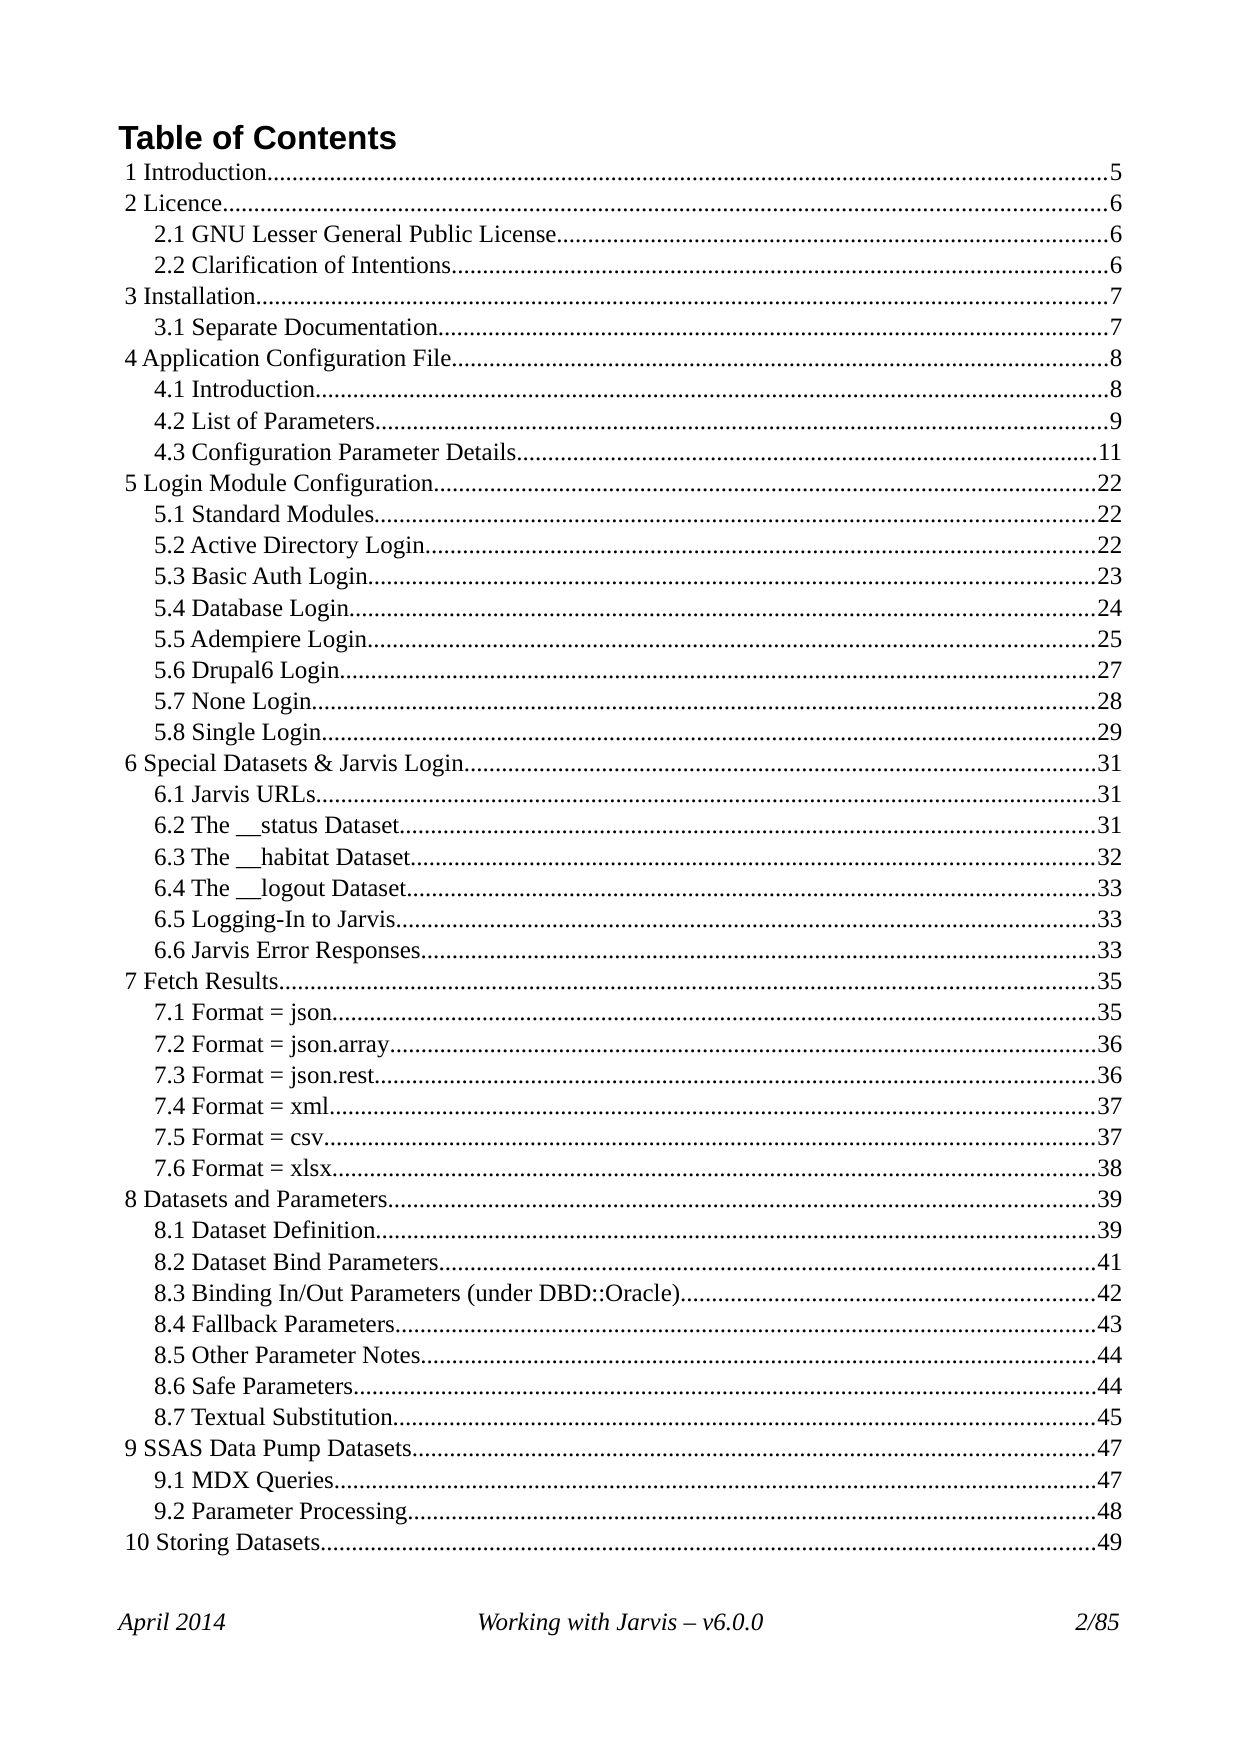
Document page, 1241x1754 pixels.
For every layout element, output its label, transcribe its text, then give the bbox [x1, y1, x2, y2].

text 7.5 Format = csv 37 [148, 1122, 1122, 1151]
subtitle Table of Contents [118, 118, 1122, 157]
text 5.8 Single Login 29 [148, 717, 1122, 746]
text 9.2 Parameter Processing 48 [148, 1496, 1122, 1524]
text 8.5 Other Parameter Notes 44 [148, 1340, 1122, 1369]
text 7.1 Format = json 35 [148, 997, 1122, 1026]
text 5.4 Database Login 24 [148, 593, 1122, 621]
text 8.4 Fallback Parameters 43 [148, 1309, 1122, 1338]
text 10 Storing Datasets 49 [118, 1527, 1122, 1556]
text 7 Fetch Results 35 [118, 966, 1122, 995]
text 5.6 Drupal6 Login 27 [148, 655, 1122, 684]
text 8.1 Dataset Definition 39 [148, 1216, 1122, 1244]
text 8 Datasets and Parameters 39 [118, 1184, 1122, 1213]
text 2.1 GNU Lesser General Public License 6 [148, 219, 1122, 248]
text 3.1 Separate Documentation 7 [148, 312, 1122, 341]
text 5.7 None Login 28 [148, 686, 1122, 715]
text 8.2 Dataset Bind Parameters 41 [148, 1247, 1122, 1275]
text 6.4 The __logout Dataset 33 [148, 873, 1122, 902]
text 5.5 Adempiere Login 25 [148, 624, 1122, 652]
text 6 Special Datasets & Jarvis Login 31 [118, 748, 1122, 777]
text 7.3 Format = json.rest 36 [148, 1060, 1122, 1088]
text 3 Installation 7 [118, 281, 1122, 310]
text 8.6 Safe Parameters 44 [148, 1371, 1122, 1400]
text 9 SSAS Data Pump Datasets 47 [118, 1433, 1122, 1462]
text 6.3 The __habitat Dataset 32 [148, 842, 1122, 871]
text 4.1 Introduction 8 [148, 374, 1122, 403]
text 5 Login Module Configuration 22 [118, 468, 1122, 497]
text 5.3 Basic Auth Login 23 [148, 561, 1122, 590]
text 6.2 The __status Dataset 31 [148, 811, 1122, 839]
text 7.4 Format = xml 37 [148, 1091, 1122, 1120]
text 1 Introduction 5 [118, 157, 1122, 185]
text 4.3 Configuration Parameter Details 11 [148, 437, 1122, 466]
text 4 Application Configuration File 8 [118, 343, 1122, 372]
text 4.2 List of Parameters 9 [148, 406, 1122, 434]
text 2.2 Clarification of Intentions 6 [148, 250, 1122, 279]
text 7.6 Format = xlsx 38 [148, 1153, 1122, 1182]
text 8.7 Textual Substitution 45 [148, 1402, 1122, 1431]
text 6.5 Logging-In to Jarvis 33 [148, 904, 1122, 933]
text 9.1 MDX Queries 47 [148, 1465, 1122, 1493]
text 7.2 Format = json.array 36 [148, 1029, 1122, 1057]
text 5.1 Standard Modules 22 [148, 499, 1122, 528]
text 8.3 Binding In/Out Parameters (under DBD::Oracle) 42 [148, 1278, 1122, 1307]
text 5.2 Active Directory Login 22 [148, 530, 1122, 559]
text 6.6 Jarvis Error Responses 33 [148, 935, 1122, 964]
text 6.1 Jarvis URLs 31 [148, 779, 1122, 808]
text 2 Licence 6 [118, 188, 1122, 216]
